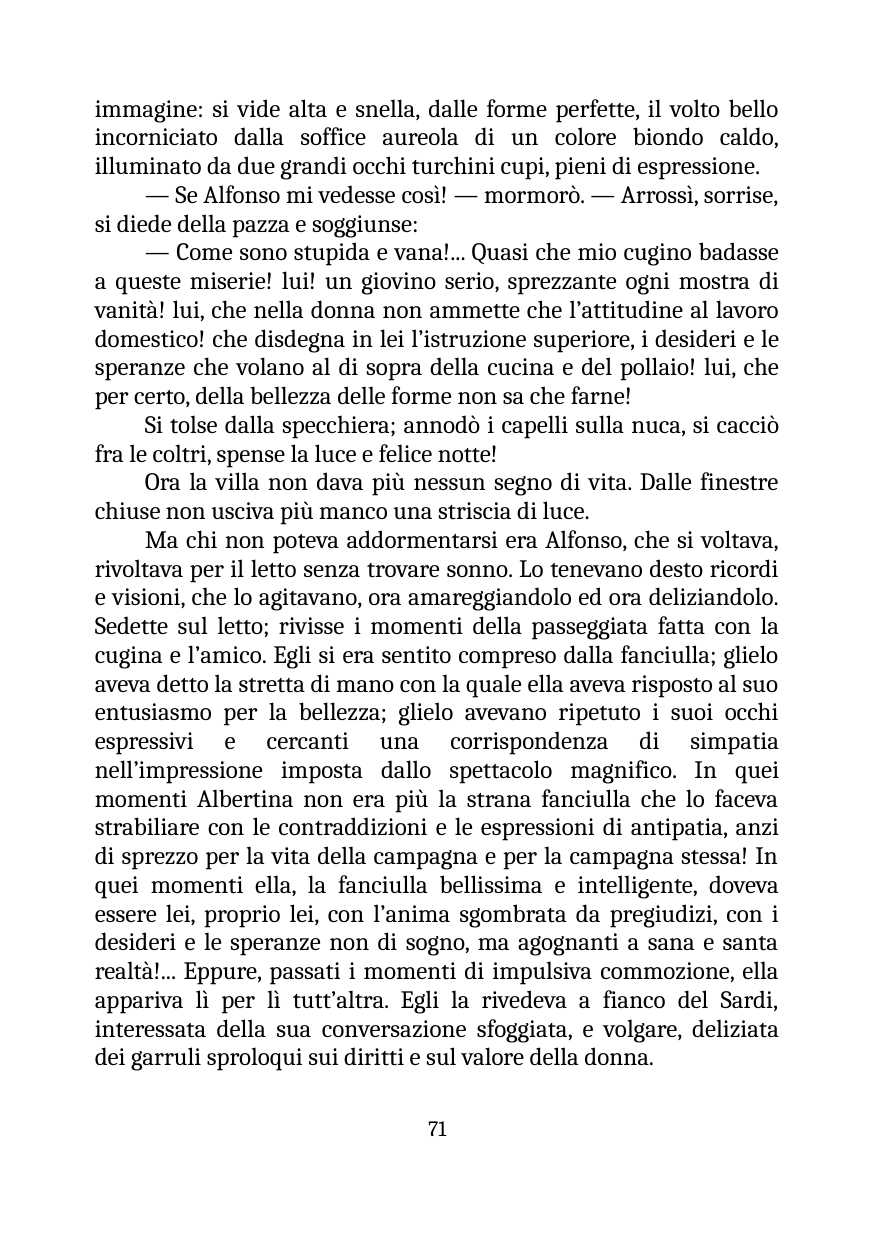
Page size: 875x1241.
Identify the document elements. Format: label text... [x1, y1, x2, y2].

text — Come sono stupida e vana!... Quasi che mio cugino badasse a queste miserie! lui! un giovino serio, sprezzante ogni mostra di vanità! lui, che nella donna non ammette che l’attitudine al lavoro domestico! che disdegna in lei l’istruzione superiore, i desideri e le speranze che volano al di sopra della cucina e del pollaio! lui, che per certo, della bellezza delle forme non sa che farne! [94, 238, 779, 411]
text Ma chi non poteva addormentarsi era Alfonso, che si voltava, rivoltava per il letto senza trovare sonno. Lo tenevano desto ricordi e visioni, che lo agitavano, ora amareggiandolo ed ora deliziandolo. Sedette sul letto; rivisse i momenti della passeggiata fatta con la cugina e l’amico. Egli si era sentito compreso dalla fanciulla; glielo aveva detto la stretta di mano con la quale ella aveva risposto al suo entusiasmo per la bellezza; glielo avevano ripetuto i suoi occhi espressivi e cercanti una corrispondenza di simpatia nell’impressione imposta dallo spettacolo magnifico. In quei momenti Albertina non era più la strana fanciulla che lo faceva strabiliare con le contraddizioni e le espressioni di antipatia, anzi di sprezzo per la vita della campagna e per la campagna stessa! In quei momenti ella, la fanciulla bellissima e intelligente, doveva essere lei, proprio lei, con l’anima sgombrata da pregiudizi, con i desideri e le speranze non di sogno, ma agognanti a sana e santa realtà!... Eppure, passati i momenti di impulsiva commozione, ella appariva lì per lì tutt’altra. Egli la rivedeva a fianco del Sardi, interessata della sua conversazione sfoggiata, e volgare, deliziata dei garruli sproloqui sui diritti e sul valore della donna. [94, 526, 779, 1072]
text immagine: si vide alta e snella, dalle forme perfette, il volto bello incorniciato dalla soffice aureola di un colore biondo caldo, illuminato da due grandi occhi turchini cupi, pieni di espressione. [94, 94, 779, 181]
text Ora la villa non dava più nessun segno di vita. Dalle finestre chiuse non usciva più manco una striscia di luce. [94, 468, 779, 526]
text — Se Alfonso mi vedesse così! — mormorò. — Arrossì, sorrise, si diede della pazza e soggiunse: [94, 181, 779, 238]
text Si tolse dalla specchiera; annodò i capelli sulla nuca, si cacciò fra le coltri, spense la luce e felice notte! [94, 411, 779, 468]
